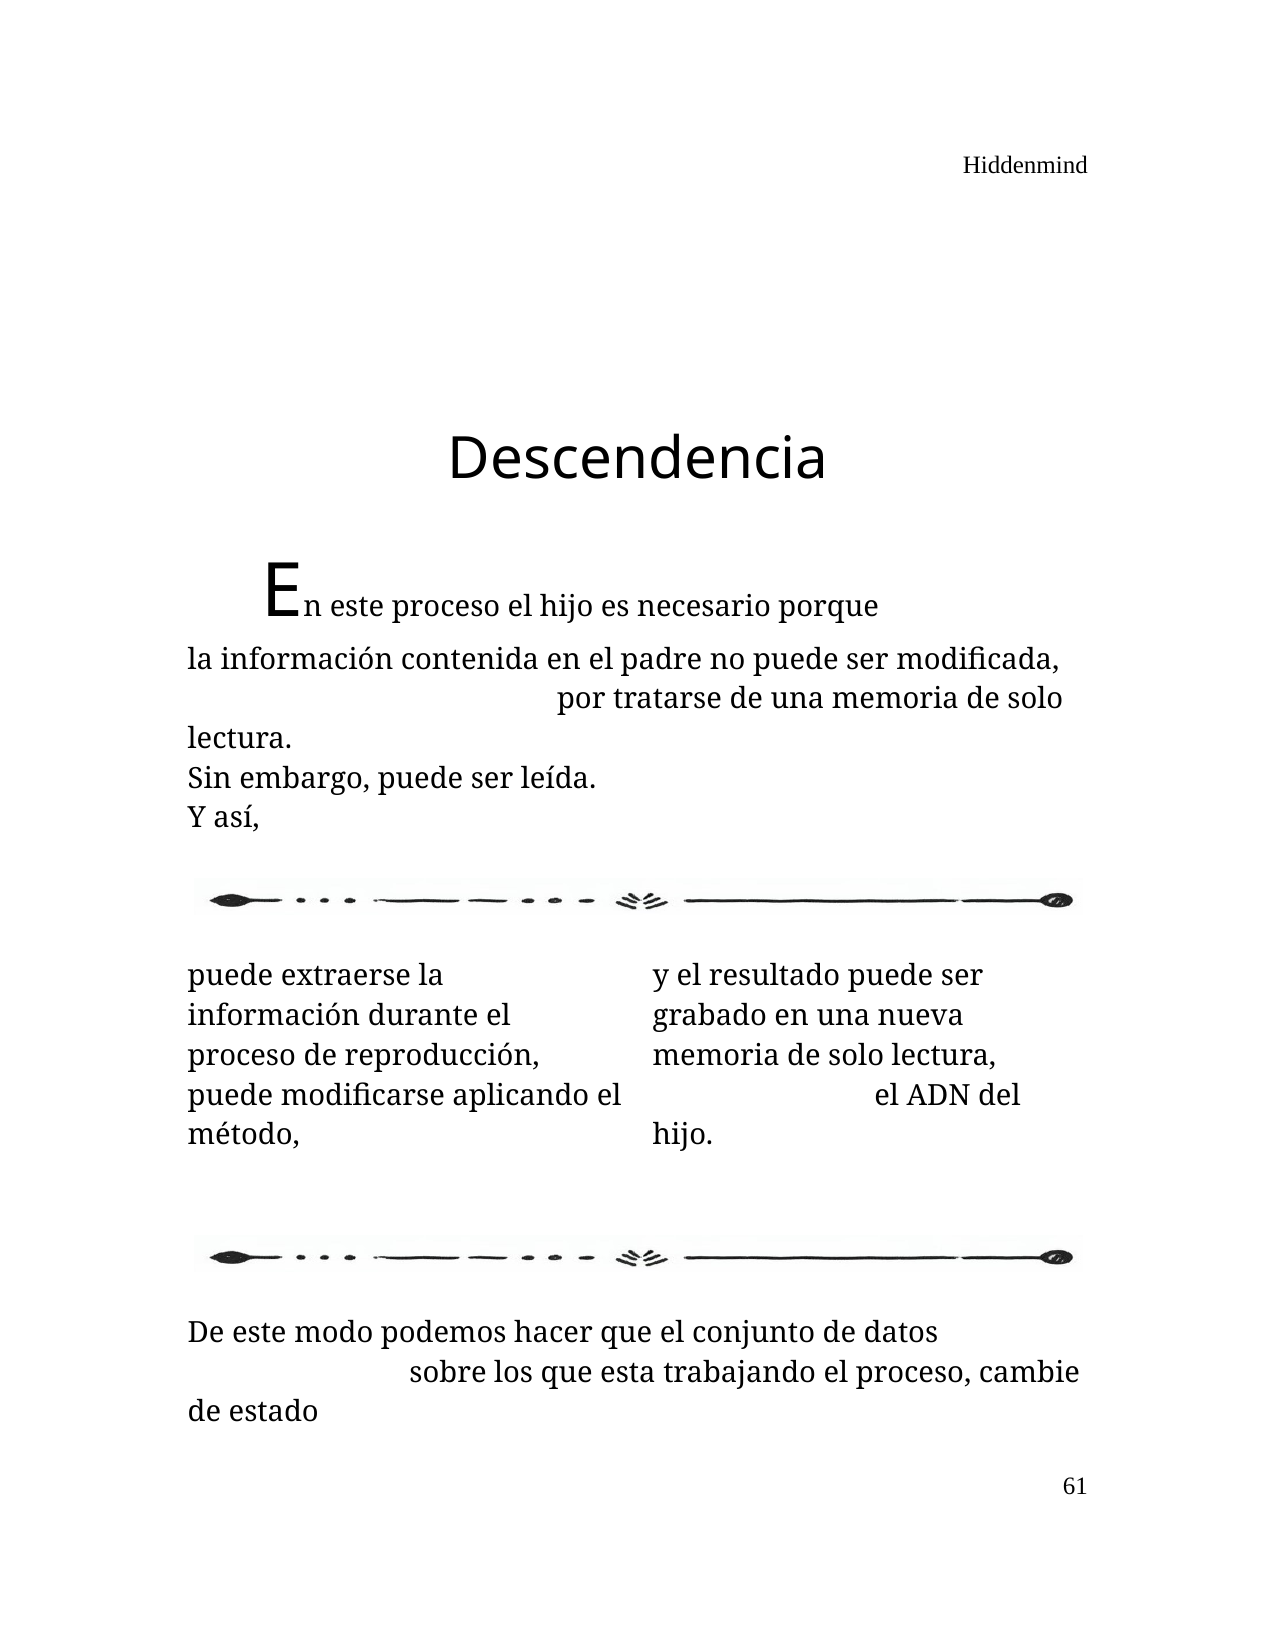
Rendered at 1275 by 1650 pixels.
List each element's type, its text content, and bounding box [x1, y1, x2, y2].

text sobre los que esta trabajando el proceso, cambie de estado [187, 1351, 1087, 1430]
picture [193, 1235, 1083, 1272]
text En este proceso el hijo es necesario porque [187, 536, 1087, 638]
text Y así, [187, 797, 1087, 836]
picture [193, 878, 1083, 915]
text Sin embargo, puede ser leída. [187, 757, 1087, 797]
text puede extraerse la información durante el proceso de reproducción, puede modificarse aplicando el método, [187, 955, 622, 1153]
text De este modo podemos hacer que el conjunto de datos [187, 1311, 1087, 1351]
text por tratarse de una memoria de solo lectura. [187, 678, 1087, 757]
text la información contenida en el padre no puede ser modificada, [187, 638, 1087, 678]
text y el resultado puede ser grabado en una nueva memoria de solo lectura, [652, 955, 1087, 1074]
text el ADN del hijo. [652, 1074, 1087, 1153]
